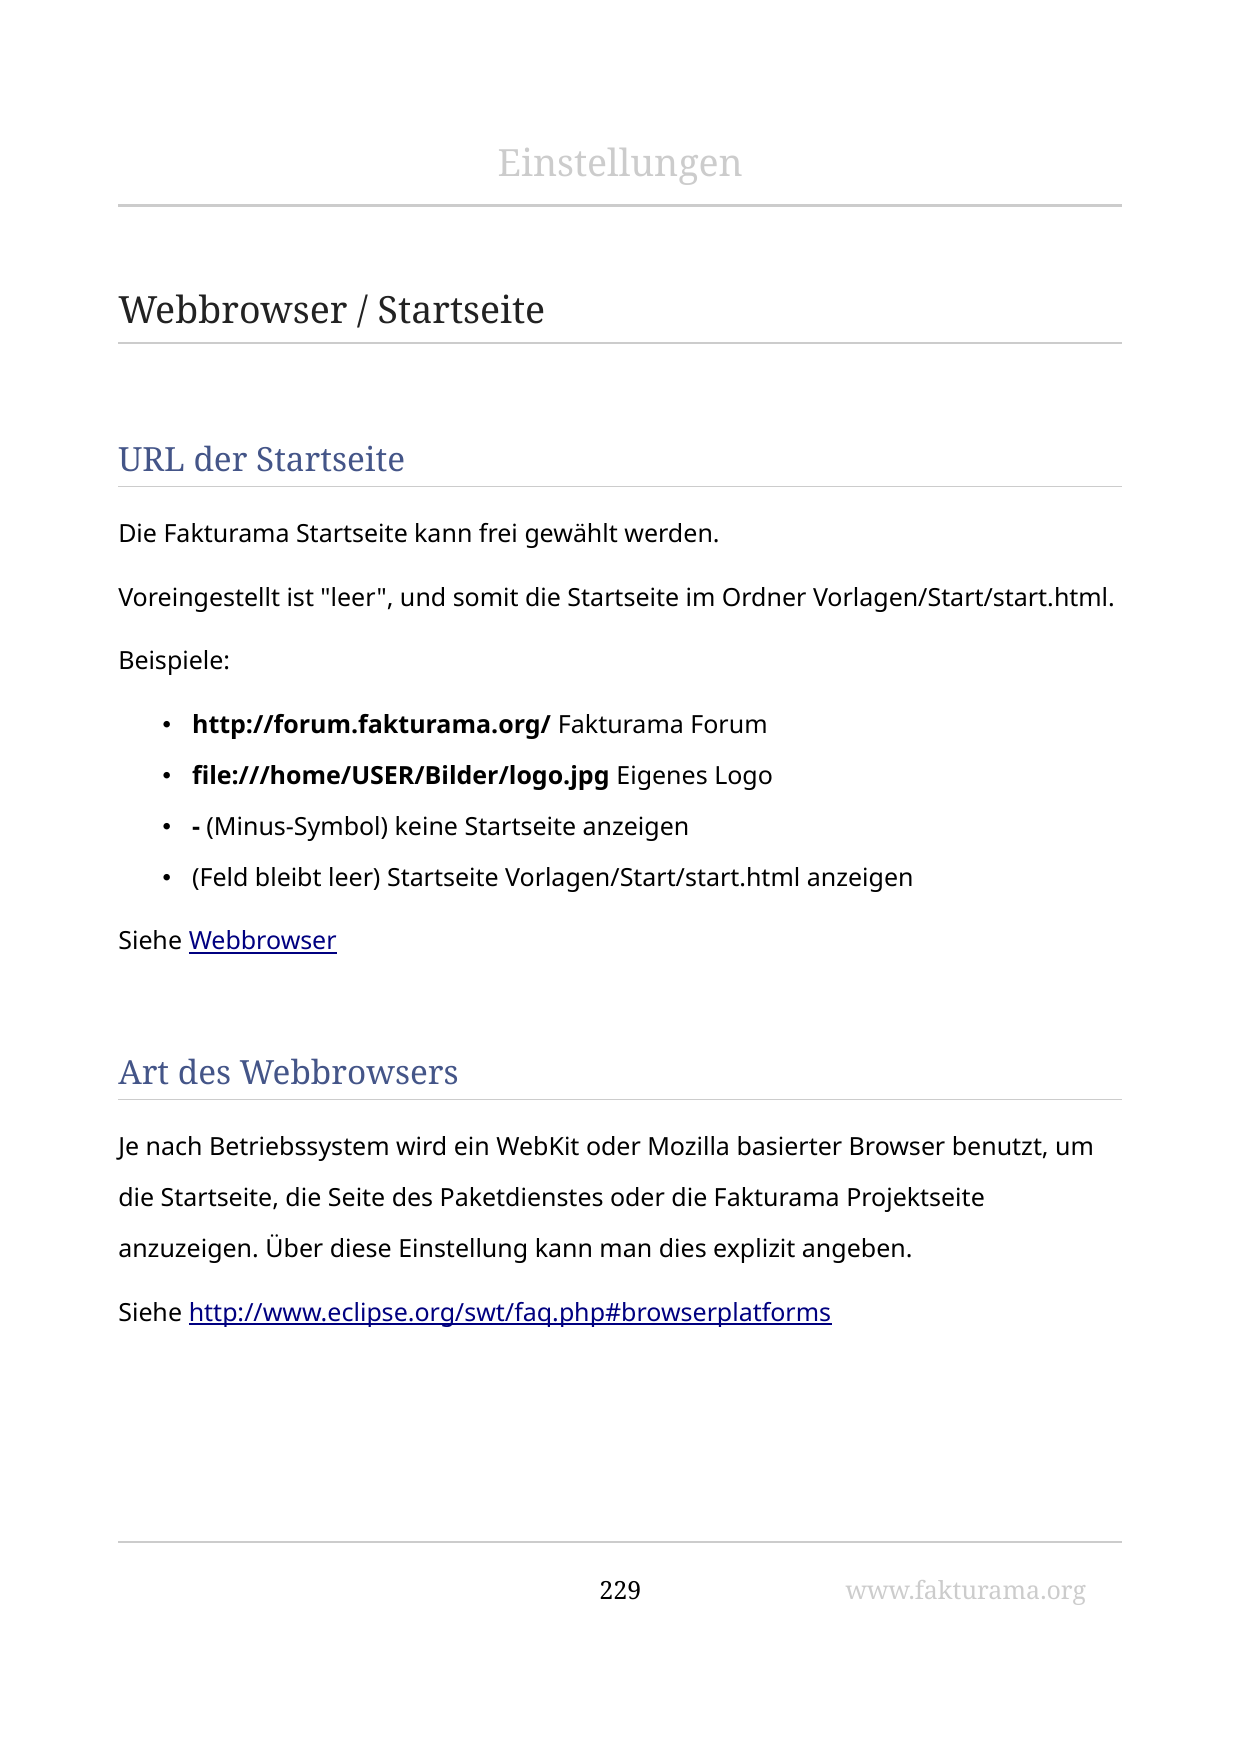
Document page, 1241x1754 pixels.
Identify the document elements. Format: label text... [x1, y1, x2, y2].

text Je nach Betriebssystem wird ein WebKit oder Mozilla basierter Browser benutzt, um die Startseite, die Seite des Paketdienstes oder die Fakturama Projektseite anzuzeigen. Über diese Einstellung kann man dies explizit angeben. [118, 1129, 1122, 1265]
text Siehe http://www.eclipse.org/swt/faq.php#browserplatforms [118, 1294, 1122, 1328]
text Beispiele: [118, 643, 1122, 677]
text Siehe Webbrowser [118, 923, 1122, 957]
subtitle URL der Startseite [118, 436, 1122, 486]
list file:///home/USER/Bilder/logo.jpg Eigenes Logo [162, 757, 1122, 791]
subtitle Art des Webbrowsers [118, 1049, 1122, 1099]
text Die Fakturama Startseite kann frei gewählt werden. [118, 516, 1122, 550]
subtitle Webbrowser / Startseite [118, 283, 1122, 342]
list - (Minus-Symbol) keine Startseite anzeigen [162, 808, 1122, 842]
list http://forum.fakturama.org/ Fakturama Forum [162, 706, 1122, 740]
text Voreingestellt ist "leer", und somit die Startseite im Ordner Vorlagen/Start/start.html. [118, 579, 1122, 613]
list (Feld bleibt leer) Startseite Vorlagen/Start/start.html anzeigen [162, 859, 1122, 893]
